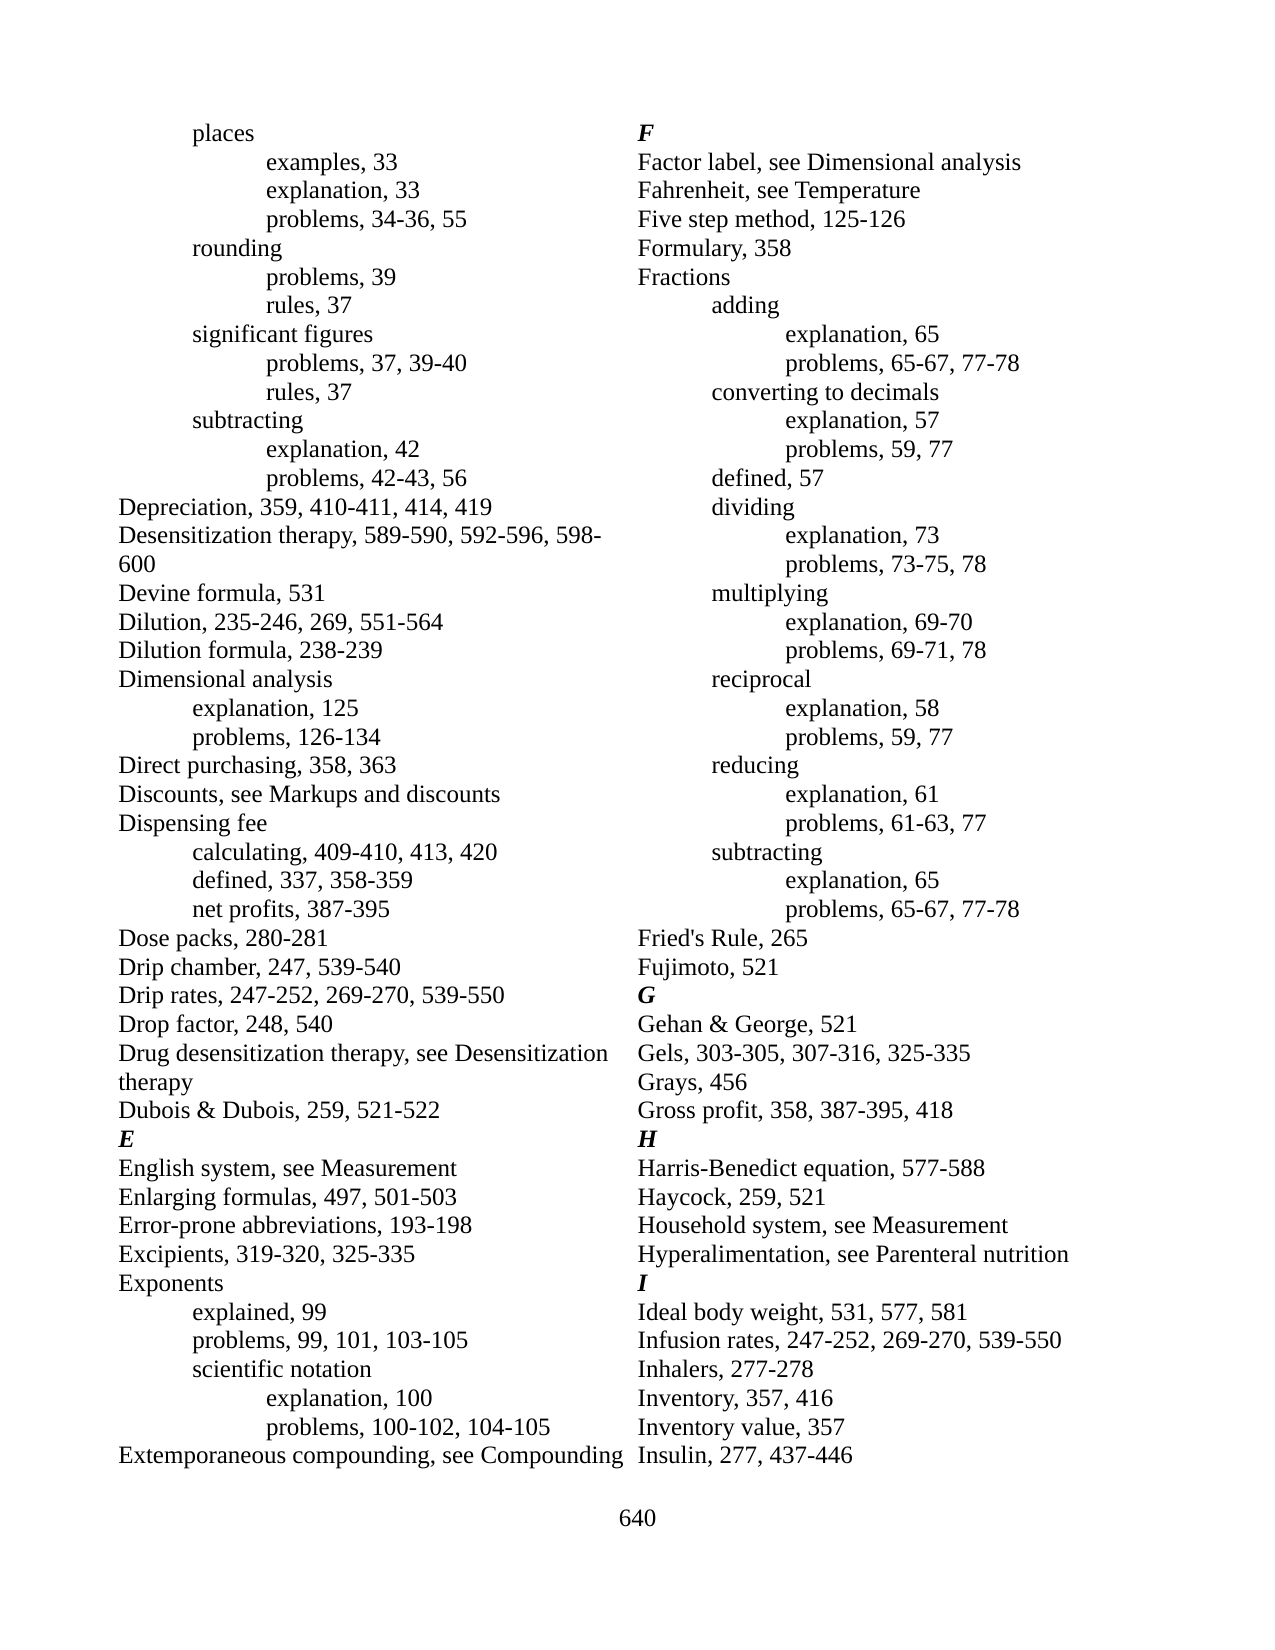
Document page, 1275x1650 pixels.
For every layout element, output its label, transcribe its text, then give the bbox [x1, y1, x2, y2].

text reciprocal [711, 664, 1157, 693]
text Inventory, 357, 416 [637, 1383, 1157, 1412]
text problems, 37, 39-40 [266, 348, 637, 377]
text problems, 42-43, 56 [266, 463, 637, 492]
text dividing [711, 492, 1157, 521]
text Inventory value, 357 [637, 1412, 1157, 1441]
text Drug desensitization therapy, see Desensitization therapy [118, 1038, 637, 1096]
text problems, 99, 101, 103-105 [192, 1326, 637, 1354]
text Fried's Rule, 265 [637, 923, 1157, 952]
text Haycock, 259, 521 [637, 1182, 1157, 1211]
text problems, 65-67, 77-78 [785, 894, 1157, 923]
text explanation, 61 [785, 779, 1157, 808]
text problems, 59, 77 [785, 434, 1157, 463]
text Gels, 303-305, 307-316, 325-335 [637, 1038, 1157, 1067]
text Factor label, see Dimensional analysis [637, 147, 1157, 176]
text explanation, 58 [785, 693, 1157, 722]
text Exponents [118, 1268, 637, 1297]
text converting to decimals [711, 377, 1157, 406]
text Gross profit, 358, 387-395, 418 [637, 1096, 1157, 1124]
text explanation, 33 [266, 176, 637, 204]
text Desensitization therapy, 589-590, 592-596, 598-600 [118, 521, 637, 578]
text rules, 37 [266, 291, 637, 319]
text Drip chamber, 247, 539-540 [118, 952, 637, 981]
text Harris-Benedict equation, 577-588 [637, 1153, 1157, 1182]
text Extemporaneous compounding, see Compounding [118, 1441, 637, 1469]
text adding [711, 291, 1157, 319]
text explanation, 69-70 [785, 607, 1157, 636]
text Drop factor, 248, 540 [118, 1009, 637, 1038]
text Five step method, 125-126 [637, 204, 1157, 233]
text significant figures [192, 319, 637, 348]
text defined, 57 [711, 463, 1157, 492]
text H [637, 1124, 1157, 1153]
text problems, 61-63, 77 [785, 808, 1157, 837]
text Household system, see Measurement [637, 1211, 1157, 1239]
text English system, see Measurement [118, 1153, 637, 1182]
text Error-prone abbreviations, 193-198 [118, 1211, 637, 1239]
text problems, 126-134 [192, 722, 637, 751]
text rounding [192, 233, 637, 262]
text scientific notation [192, 1354, 637, 1383]
text examples, 33 [266, 147, 637, 176]
text calculating, 409-410, 413, 420 [192, 837, 637, 866]
text Depreciation, 359, 410-411, 414, 419 [118, 492, 637, 521]
text Dilution formula, 238-239 [118, 636, 637, 664]
text Fahrenheit, see Temperature [637, 176, 1157, 204]
text multiplying [711, 578, 1157, 607]
text Direct purchasing, 358, 363 [118, 751, 637, 779]
text Dubois & Dubois, 259, 521-522 [118, 1096, 637, 1124]
text Dimensional analysis [118, 664, 637, 693]
text defined, 337, 358-359 [192, 866, 637, 894]
text Dispensing fee [118, 808, 637, 837]
text Fractions [637, 262, 1157, 291]
text explanation, 100 [266, 1383, 637, 1412]
text Excipients, 319-320, 325-335 [118, 1239, 637, 1268]
text subtracting [192, 406, 637, 434]
text problems, 65-67, 77-78 [785, 348, 1157, 377]
text reducing [711, 751, 1157, 779]
text problems, 39 [266, 262, 637, 291]
text net profits, 387-395 [192, 894, 637, 923]
text Formulary, 358 [637, 233, 1157, 262]
text F [637, 118, 1157, 147]
text Gehan & George, 521 [637, 1009, 1157, 1038]
text explanation, 65 [785, 319, 1157, 348]
text Insulin, 277, 437-446 [637, 1441, 1157, 1469]
text Fujimoto, 521 [637, 952, 1157, 981]
text rules, 37 [266, 377, 637, 406]
text explanation, 42 [266, 434, 637, 463]
text places [192, 118, 637, 147]
text Inhalers, 277-278 [637, 1354, 1157, 1383]
text G [637, 981, 1157, 1009]
text E [118, 1124, 637, 1153]
text Discounts, see Markups and discounts [118, 779, 637, 808]
text Drip rates, 247-252, 269-270, 539-550 [118, 981, 637, 1009]
text explanation, 73 [785, 521, 1157, 549]
text Grays, 456 [637, 1067, 1157, 1096]
text explanation, 125 [192, 693, 637, 722]
text subtracting [711, 837, 1157, 866]
text Ideal body weight, 531, 577, 581 [637, 1297, 1157, 1326]
text Hyperalimentation, see Parenteral nutrition [637, 1239, 1157, 1268]
text problems, 59, 77 [785, 722, 1157, 751]
text explanation, 57 [785, 406, 1157, 434]
text problems, 100-102, 104-105 [266, 1412, 637, 1441]
text explanation, 65 [785, 866, 1157, 894]
text explained, 99 [192, 1297, 637, 1326]
text problems, 73-75, 78 [785, 549, 1157, 578]
text problems, 69-71, 78 [785, 636, 1157, 664]
text Devine formula, 531 [118, 578, 637, 607]
text problems, 34-36, 55 [266, 204, 637, 233]
text Enlarging formulas, 497, 501-503 [118, 1182, 637, 1211]
text I [637, 1268, 1157, 1297]
text Infusion rates, 247-252, 269-270, 539-550 [637, 1326, 1157, 1354]
text Dose packs, 280-281 [118, 923, 637, 952]
text Dilution, 235-246, 269, 551-564 [118, 607, 637, 636]
